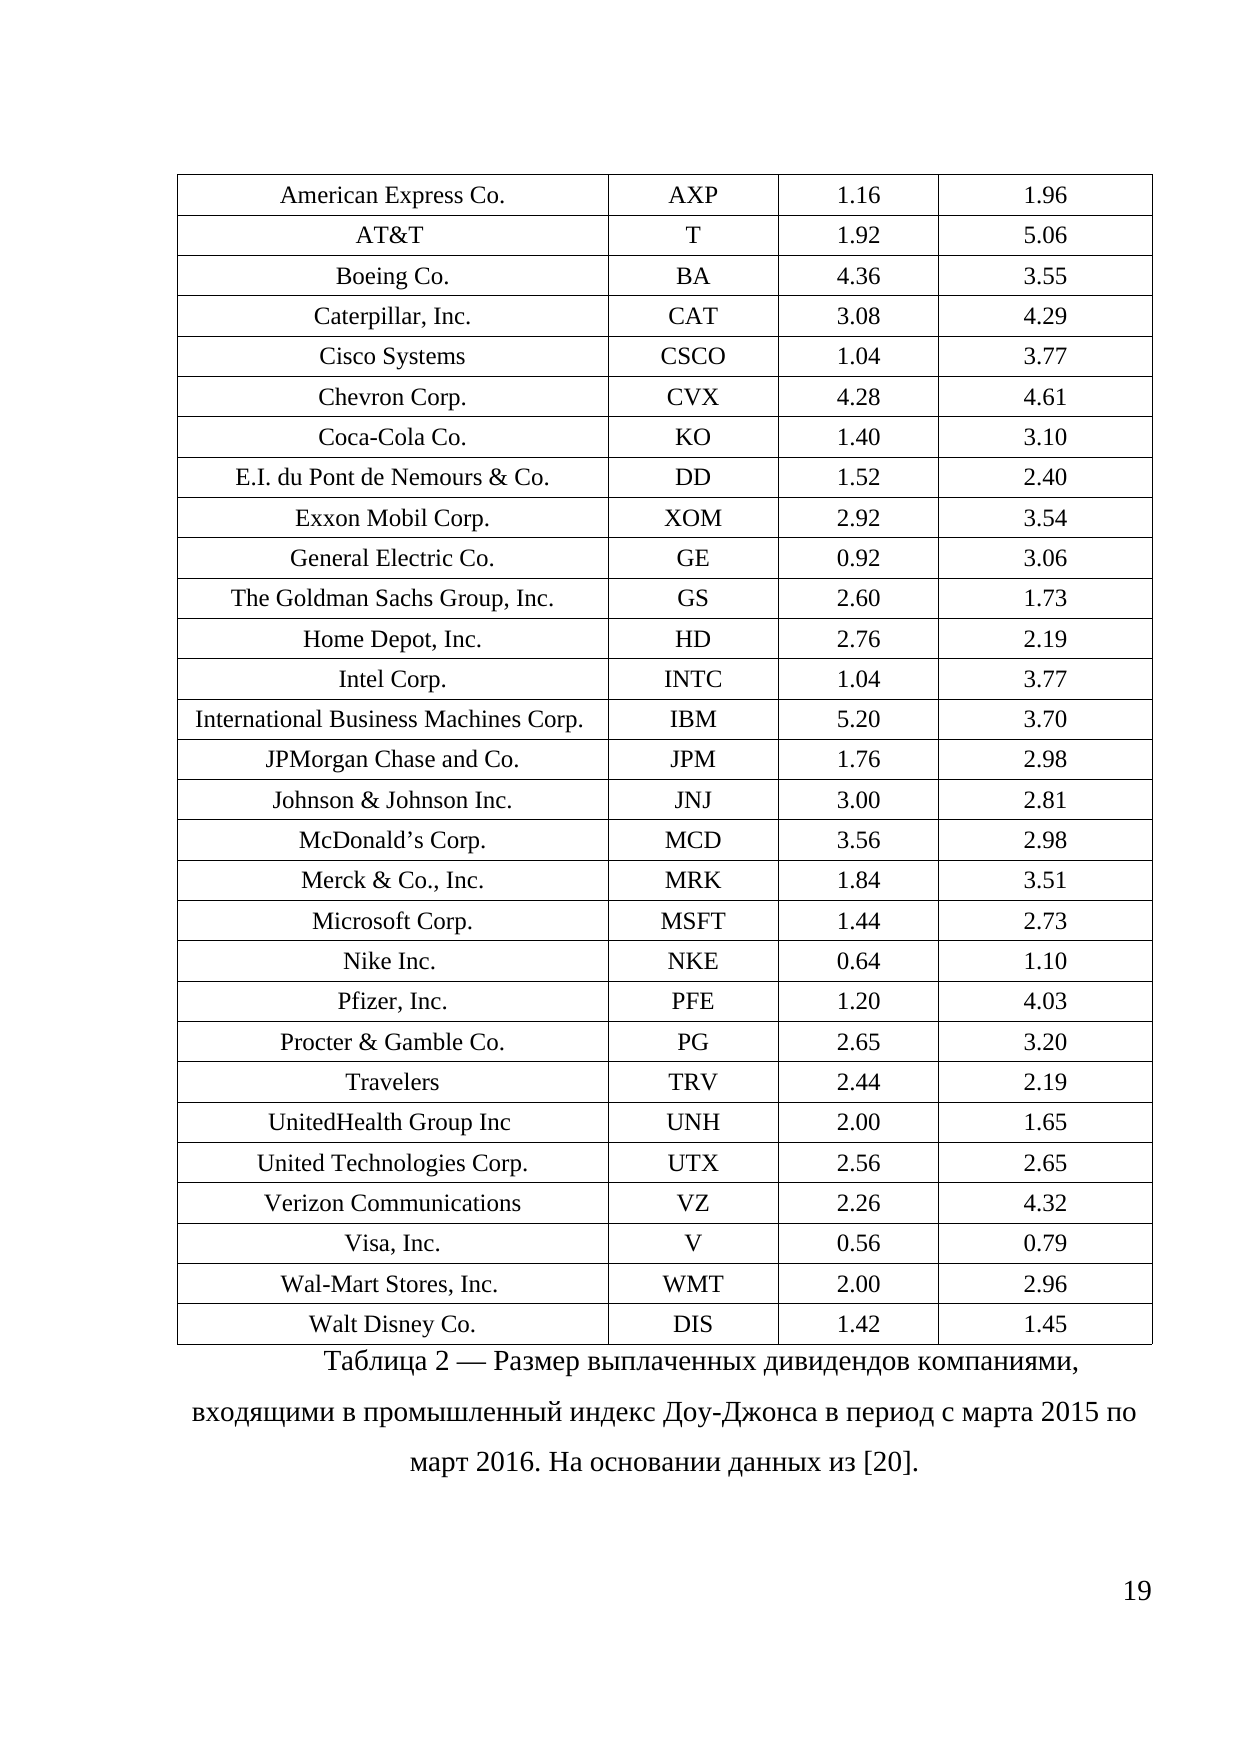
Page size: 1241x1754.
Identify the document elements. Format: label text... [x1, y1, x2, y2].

table_cell KO [609, 417, 778, 457]
table_cell 3.06 [939, 538, 1152, 577]
table_cell AT&T [178, 216, 608, 255]
table_cell American Express Co. [178, 175, 608, 215]
table_cell 1.84 [779, 861, 938, 900]
table_cell 0.92 [779, 538, 938, 577]
table_cell JNJ [609, 780, 778, 819]
table_cell 1.20 [779, 982, 938, 1021]
table_cell Home Depot, Inc. [178, 619, 608, 658]
table_cell AXP [609, 175, 778, 215]
table_cell MRK [609, 861, 778, 900]
table_cell UnitedHealth Group Inc [178, 1103, 608, 1142]
table_cell 2.92 [779, 498, 938, 537]
table_cell 4.61 [939, 377, 1152, 416]
table_cell Merck & Co., Inc. [178, 861, 608, 900]
table_cell DIS [609, 1304, 778, 1343]
table_cell GE [609, 538, 778, 577]
table_cell 5.06 [939, 216, 1152, 255]
table_cell 2.96 [939, 1264, 1152, 1303]
table_cell 2.60 [779, 579, 938, 618]
table_cell 3.10 [939, 417, 1152, 457]
table_cell Travelers [178, 1062, 608, 1102]
table_cell 4.03 [939, 982, 1152, 1021]
table_cell CSCO [609, 337, 778, 376]
table_cell 0.79 [939, 1224, 1152, 1263]
table_cell UTX [609, 1143, 778, 1182]
table_cell 1.76 [779, 740, 938, 779]
table_cell DD [609, 458, 778, 497]
table_cell Boeing Co. [178, 256, 608, 295]
table_cell E.I. du Pont de Nemours & Co. [178, 458, 608, 497]
table_cell 3.08 [779, 296, 938, 336]
table_cell 3.77 [939, 659, 1152, 698]
table_cell 2.00 [779, 1264, 938, 1303]
table_cell 4.29 [939, 296, 1152, 336]
table_cell Caterpillar, Inc. [178, 296, 608, 336]
table_cell UNH [609, 1103, 778, 1142]
table_cell JPMorgan Chase and Co. [178, 740, 608, 779]
table_cell Visa, Inc. [178, 1224, 608, 1263]
table_cell 3.55 [939, 256, 1152, 295]
table_cell 1.16 [779, 175, 938, 215]
table_cell 2.19 [939, 619, 1152, 658]
table_cell MSFT [609, 901, 778, 940]
table_cell 1.96 [939, 175, 1152, 215]
table_cell 2.40 [939, 458, 1152, 497]
table_cell GS [609, 579, 778, 618]
table_cell 2.98 [939, 820, 1152, 860]
table_cell 2.44 [779, 1062, 938, 1102]
table_cell 4.36 [779, 256, 938, 295]
table_cell Microsoft Corp. [178, 901, 608, 940]
table_cell McDonald’s Corp. [178, 820, 608, 860]
table_cell 2.56 [779, 1143, 938, 1182]
table_cell 2.98 [939, 740, 1152, 779]
table_cell INTC [609, 659, 778, 698]
table_cell 4.32 [939, 1183, 1152, 1222]
table_cell CVX [609, 377, 778, 416]
table_cell 3.77 [939, 337, 1152, 376]
table_cell JPM [609, 740, 778, 779]
table_cell 1.52 [779, 458, 938, 497]
table_cell 1.92 [779, 216, 938, 255]
table_cell 1.04 [779, 659, 938, 698]
table_cell 1.45 [939, 1304, 1152, 1343]
table_cell MCD [609, 820, 778, 860]
table_cell 3.56 [779, 820, 938, 860]
table_cell Pfizer, Inc. [178, 982, 608, 1021]
table_cell Intel Corp. [178, 659, 608, 698]
table_cell The Goldman Sachs Group, Inc. [178, 579, 608, 618]
table_cell 1.73 [939, 579, 1152, 618]
table_cell United Technologies Corp. [178, 1143, 608, 1182]
text Таблица 2 — Размер выплаченных дивидендов компаниями, входящими в промышленный индекс Доу-Джонса в период с марта 2015 по март 2016. На основании данных из [20]. [177, 1345, 1152, 1478]
table_cell NKE [609, 941, 778, 981]
table_cell 5.20 [779, 700, 938, 739]
table_cell 2.00 [779, 1103, 938, 1142]
table_cell Exxon Mobil Corp. [178, 498, 608, 537]
table_cell 2.81 [939, 780, 1152, 819]
table_cell VZ [609, 1183, 778, 1222]
table_cell 1.44 [779, 901, 938, 940]
table_cell PG [609, 1022, 778, 1061]
table_cell Chevron Corp. [178, 377, 608, 416]
table_cell 3.70 [939, 700, 1152, 739]
table_cell Walt Disney Co. [178, 1304, 608, 1343]
table_cell V [609, 1224, 778, 1263]
table_cell 3.00 [779, 780, 938, 819]
table_cell 3.51 [939, 861, 1152, 900]
table_cell 0.64 [779, 941, 938, 981]
table_cell 2.19 [939, 1062, 1152, 1102]
table_cell 2.65 [939, 1143, 1152, 1182]
table_cell 1.04 [779, 337, 938, 376]
table_cell HD [609, 619, 778, 658]
table_cell 2.73 [939, 901, 1152, 940]
table_cell General Electric Co. [178, 538, 608, 577]
table_cell IBM [609, 700, 778, 739]
table_cell 2.76 [779, 619, 938, 658]
table_cell 2.65 [779, 1022, 938, 1061]
table_cell PFE [609, 982, 778, 1021]
table_cell 2.26 [779, 1183, 938, 1222]
table_cell BA [609, 256, 778, 295]
table_cell 3.20 [939, 1022, 1152, 1061]
table_cell Cisco Systems [178, 337, 608, 376]
table_cell 1.42 [779, 1304, 938, 1343]
table_cell T [609, 216, 778, 255]
table_cell XOM [609, 498, 778, 537]
table_cell Procter & Gamble Co. [178, 1022, 608, 1061]
table_cell Wal-Mart Stores, Inc. [178, 1264, 608, 1303]
table_cell WMT [609, 1264, 778, 1303]
table_cell Johnson & Johnson Inc. [178, 780, 608, 819]
table_cell 0.56 [779, 1224, 938, 1263]
table_cell 1.65 [939, 1103, 1152, 1142]
table_cell 1.10 [939, 941, 1152, 981]
table_cell Nike Inc. [178, 941, 608, 981]
table_cell 3.54 [939, 498, 1152, 537]
table_cell CAT [609, 296, 778, 336]
table_cell Verizon Communications [178, 1183, 608, 1222]
table_cell TRV [609, 1062, 778, 1102]
table_cell Coca-Cola Co. [178, 417, 608, 457]
table_cell International Business Machines Corp. [178, 700, 608, 739]
table_cell 4.28 [779, 377, 938, 416]
table_cell 1.40 [779, 417, 938, 457]
